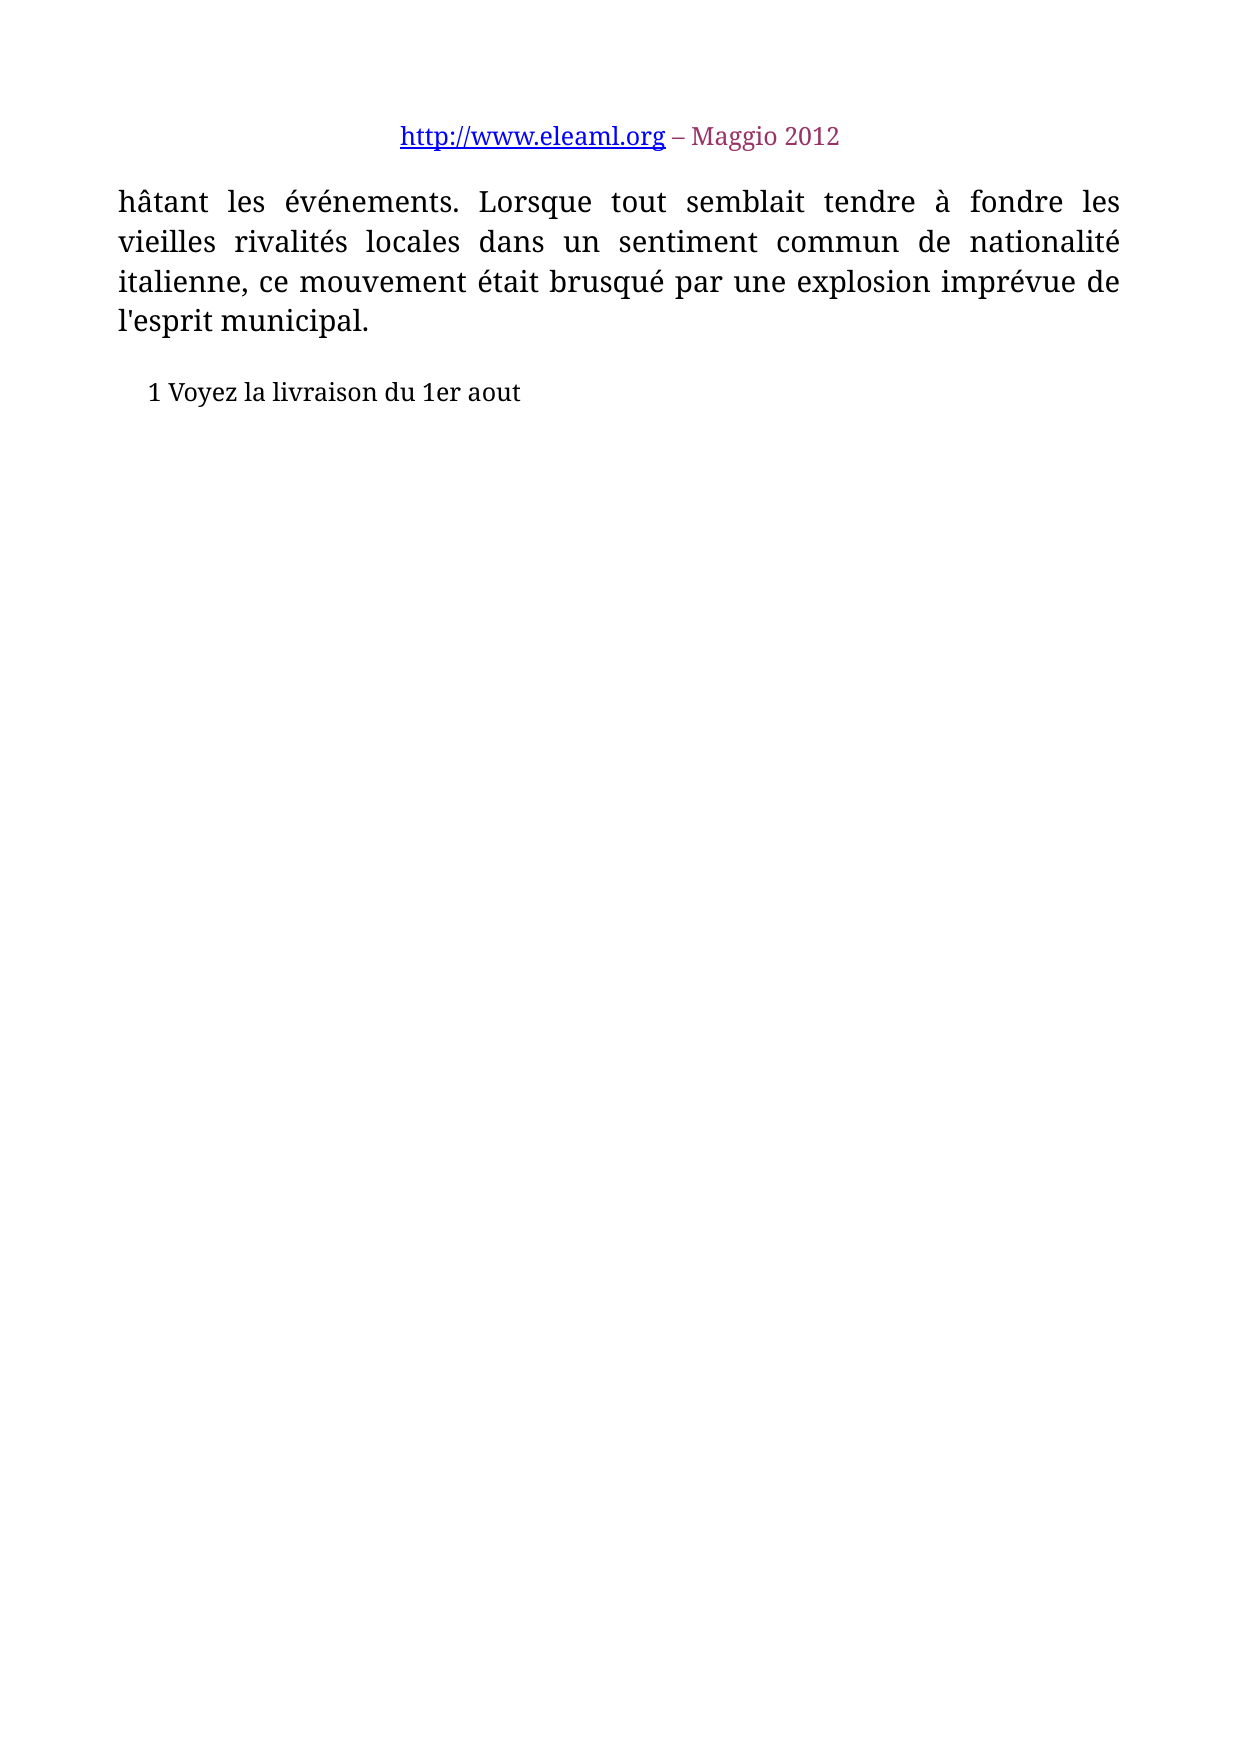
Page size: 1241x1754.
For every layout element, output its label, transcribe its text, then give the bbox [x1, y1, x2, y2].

text 1 Voyez la livraison du 1er aout [118, 374, 1122, 408]
text hâtant les événements. Lorsque tout semblait tendre à fondre les vieilles rivalités locales dans un sentiment commun de nationalité italienne, ce mouvement était brusqué par une explosion imprévue de l'esprit municipal. [118, 182, 1122, 340]
